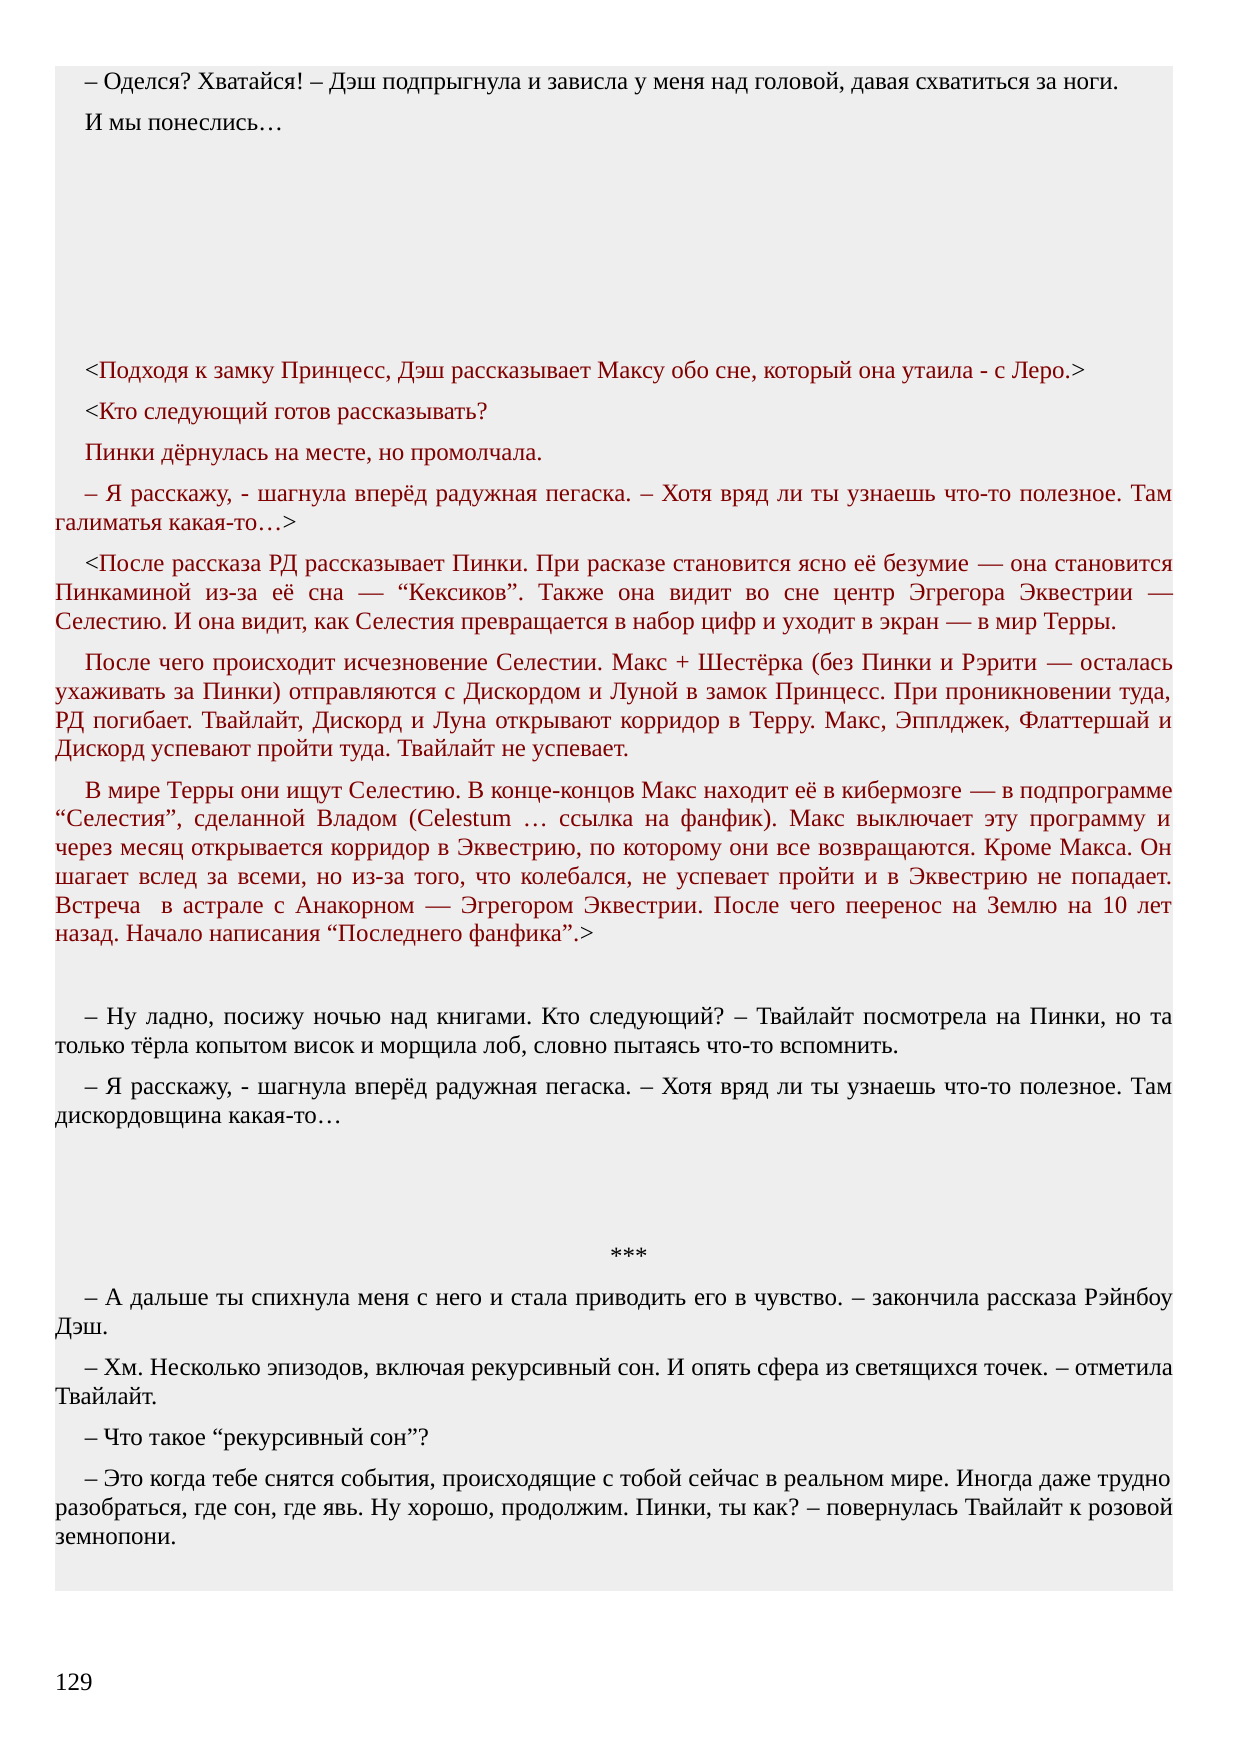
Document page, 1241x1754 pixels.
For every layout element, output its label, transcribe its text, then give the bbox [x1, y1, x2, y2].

text – Хм. Несколько эпизодов, включая рекурсивный сон. И опять сфера из светящихся точек. – отметила Твайлайт. [55, 1352, 1173, 1409]
text После чего происходит исчезновение Селестии. Макс + Шестёрка (без Пинки и Рэрити — осталась ухаживать за Пинки) отправляются с Дискордом и Луной в замок Принцесс. При проникновении туда, РД погибает. Твайлайт, Дискорд и Луна открывают корридор в Терру. Макс, Эпплджек, Флаттершай и Дискорд успевают пройти туда. Твайлайт не успевает. [55, 647, 1173, 762]
text В мире Терры они ищут Селестию. В конце-концов Макс находит её в кибермозге — в подпрограмме “Селестия”, сделанной Владом (Celestum … ссылка на фанфик). Макс выключает эту программу и через месяц открывается корридор в Эквестрию, по которому они все возвращаются. Кроме Макса. Он шагает вслед за всеми, но из-за того, что колебался, не успевает пройти и в Эквестрию не попадает. Встреча в астрале с Анакорном — Эгрегором Эквестрии. После чего пееренос на Землю на 10 лет назад. Начало написания “Последнего фанфика”.> [55, 775, 1173, 947]
text – А дальше ты спихнула меня с него и стала приводить его в чувство. – закончила рассказа Рэйнбоу Дэш. [55, 1282, 1173, 1339]
text – Это когда тебе снятся события, происходящие с тобой сейчас в реальном мире. Иногда даже трудно разобраться, где сон, где явь. Ну хорошо, продолжим. Пинки, ты как? – повернулась Твайлайт к розовой земнопони. [55, 1463, 1173, 1549]
text – Оделся? Хватайся! – Дэш подпрыгнула и зависла у меня над головой, давая схватиться за ноги. [55, 66, 1173, 95]
text <Кто следующий готов рассказывать? [55, 396, 1173, 425]
text – Я расскажу, - шагнула вперёд радужная пегаска. – Хотя вряд ли ты узнаешь что-то полезное. Там галиматья какая-то…> [55, 478, 1173, 536]
text – Что такое “рекурсивный сон”? [55, 1422, 1173, 1451]
text <После рассказа РД рассказывает Пинки. При расказе становится ясно её безумие — она становится Пинкаминой из-за её сна — “Кексиков”. Также она видит во сне центр Эгрегора Эквестрии — Селестию. И она видит, как Селестия превращается в набор цифр и уходит в экран — в мир Терры. [55, 548, 1173, 635]
text *** [55, 1241, 1173, 1269]
text – Я расскажу, - шагнула вперёд радужная пегаска. – Хотя вряд ли ты узнаешь что-то полезное. Там дискордовщина какая-то… [55, 1071, 1173, 1128]
text <Подходя к замку Принцесс, Дэш рассказывает Максу обо сне, который она утаила - с Леро.> [55, 355, 1173, 383]
text – Ну ладно, посижу ночью над книгами. Кто следующий? – Твайлайт посмотрела на Пинки, но та только тёрла копытом висок и морщила лоб, словно пытаясь что-то вспомнить. [55, 1001, 1173, 1058]
text Пинки дёрнулась на месте, но промолчала. [55, 437, 1173, 466]
text И мы понеслись… [55, 107, 1173, 136]
